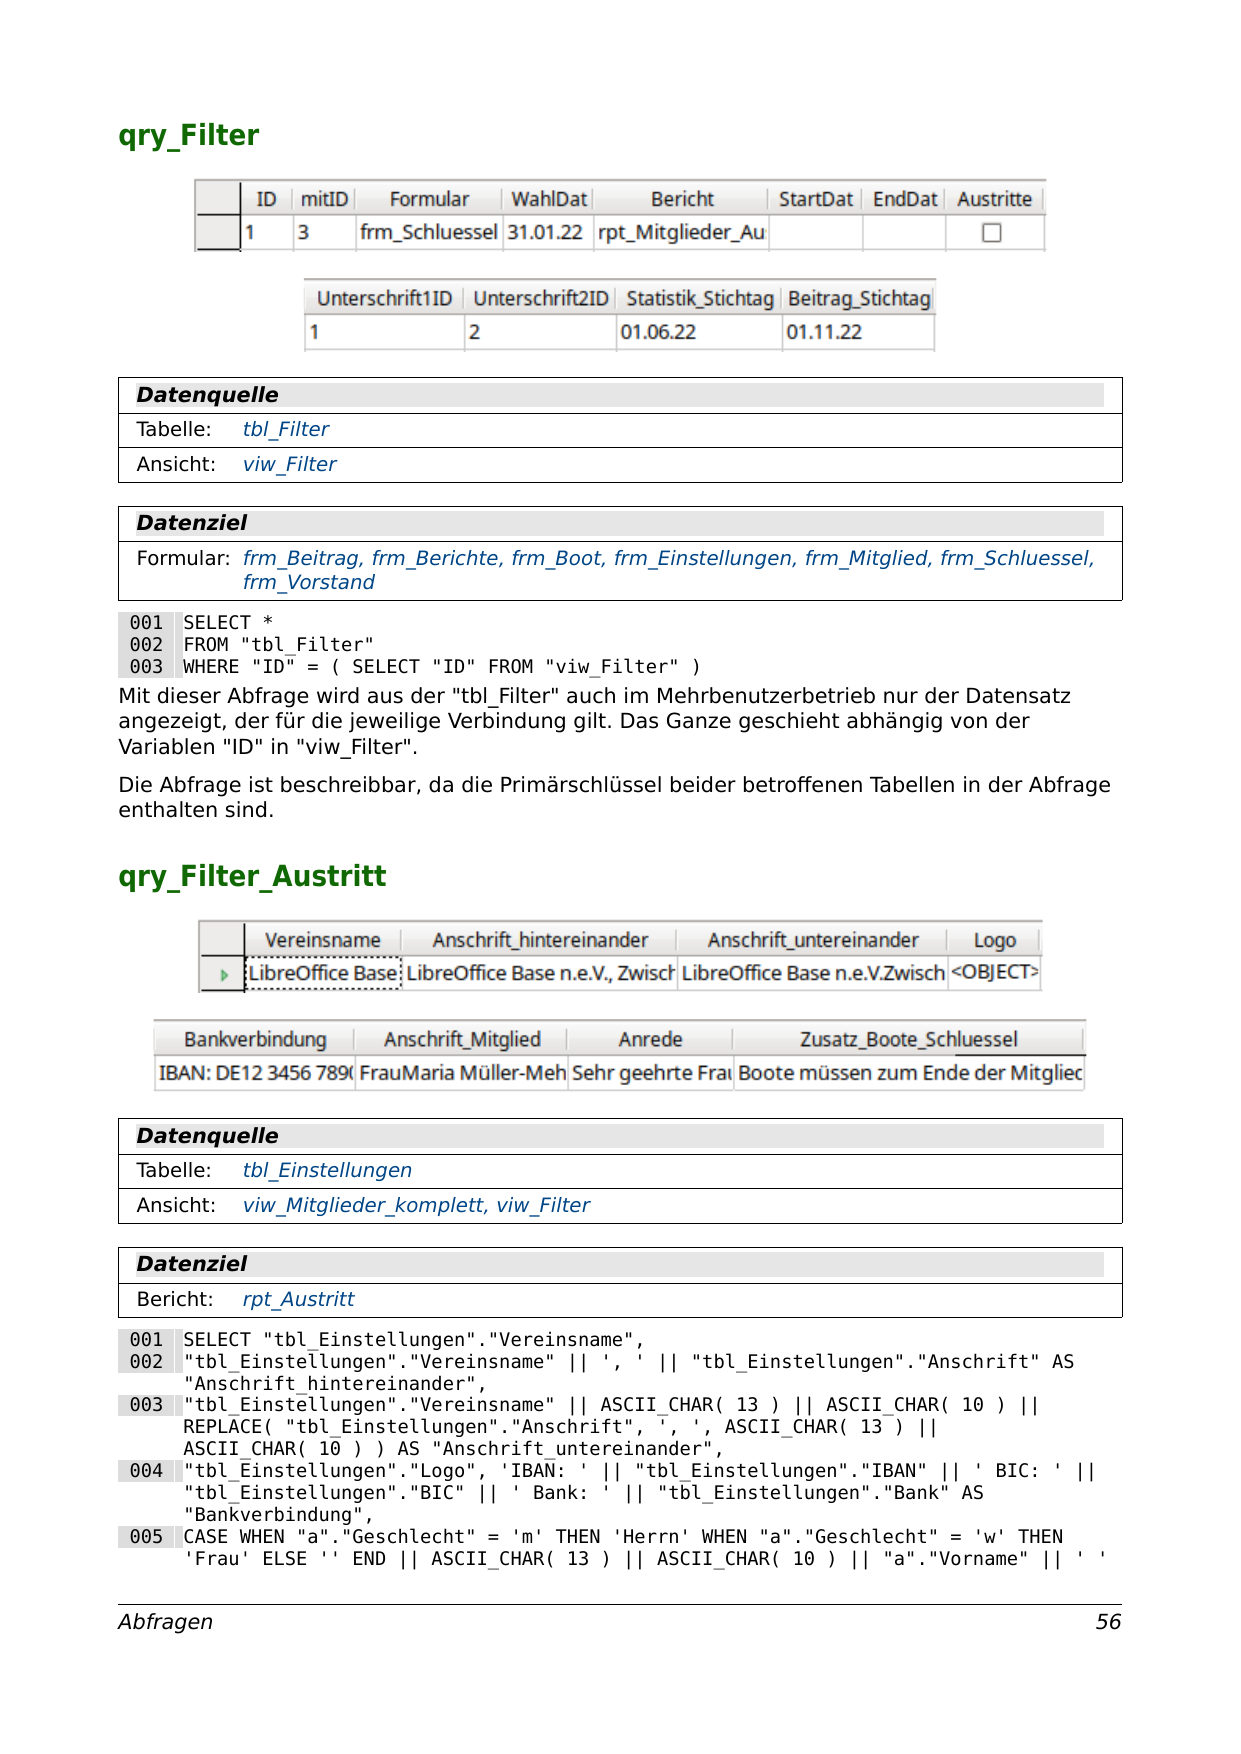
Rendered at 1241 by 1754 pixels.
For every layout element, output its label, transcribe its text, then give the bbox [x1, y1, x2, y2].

table_cell Bericht: rpt_Austritt [119, 1284, 1122, 1317]
picture [193, 178, 1047, 252]
picture [303, 278, 937, 352]
table_header Datenquelle [119, 378, 1122, 413]
table_header Datenquelle [119, 1119, 1122, 1154]
list "tbl_Einstellungen"."Vereinsname" || ', ' || "tbl_Einstellungen"."Anschrift" AS "Anschrift_hintereinander", [118, 1351, 1122, 1394]
table_cell Formular: frm_Beitrag, frm_Berichte, frm_Boot, frm_Einstellungen, frm_Mitglied, frm_Schluessel, frm_Vorstand [119, 542, 1122, 600]
table_header Datenziel [119, 507, 1122, 541]
list CASE WHEN "a"."Geschlecht" = 'm' THEN 'Herrn' WHEN "a"."Geschlecht" = 'w' THEN 'Frau' ELSE '' END || ASCII_CHAR( 13 ) || ASCII_CHAR( 10 ) || "a"."Vorname" || ' ' [118, 1526, 1122, 1569]
list SELECT * [183, 612, 1122, 634]
table_cell Tabelle: tbl_Filter [119, 414, 1122, 447]
subtitle qry_Filter_Austritt [118, 859, 1122, 893]
text Die Abfrage ist beschreibbar, da die Primärschlüssel beider betroffenen Tabellen in der Abfrage enthalten sind. [118, 773, 1122, 822]
table_header Datenziel [119, 1248, 1122, 1282]
table_cell Ansicht: viw_Filter [119, 448, 1122, 482]
list "tbl_Einstellungen"."Logo", 'IBAN: ' || "tbl_Einstellungen"."IBAN" || ' BIC: ' || "tbl_Einstellungen"."BIC" || ' Bank: ' || "tbl_Einstellungen"."Bank" AS "Bankverbindung", [118, 1460, 1122, 1526]
list WHERE "ID" = ( SELECT "ID" FROM "viw_Filter" ) [183, 656, 1122, 678]
list FROM "tbl_Filter" [183, 634, 1122, 656]
table_cell Tabelle: tbl_Einstellungen [119, 1155, 1122, 1188]
list "tbl_Einstellungen"."Vereinsname" || ASCII_CHAR( 13 ) || ASCII_CHAR( 10 ) || REPLACE( "tbl_Einstellungen"."Anschrift", ', ', ASCII_CHAR( 13 ) || ASCII_CHAR( 10 ) ) AS "Anschrift_untereinander", [118, 1394, 1122, 1460]
table_cell Ansicht: viw_Mitglieder_komplett, viw_Filter [119, 1189, 1122, 1223]
list SELECT "tbl_Einstellungen"."Vereinsname", [183, 1329, 1122, 1351]
text Mit dieser Abfrage wird aus der "tbl_Filter" auch im Mehrbenutzerbetrieb nur der Datensatz angezeigt, der für die jeweilige Verbindung gilt. Das Ganze geschieht abhängig von der Variablen "ID" in "viw_Filter". [118, 684, 1122, 759]
subtitle qry_Filter [118, 118, 1122, 152]
